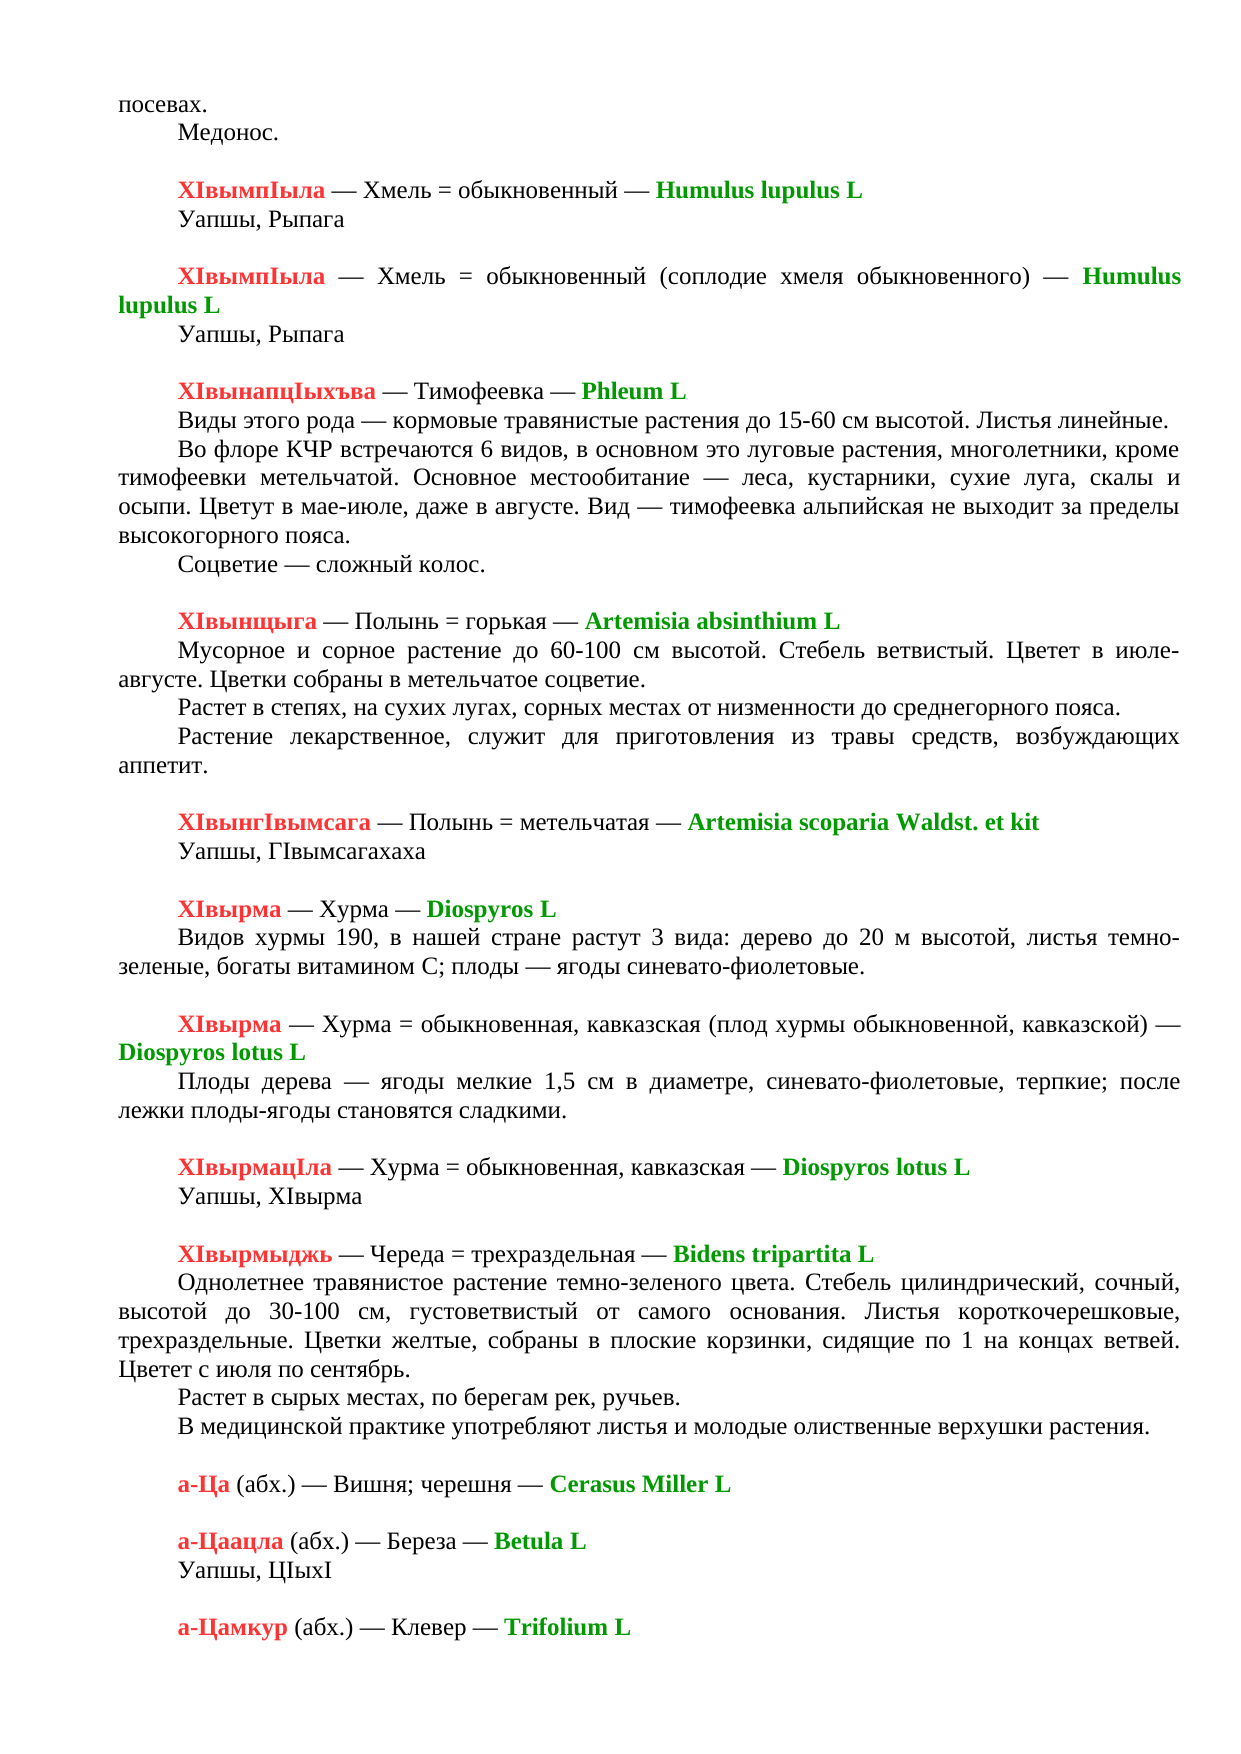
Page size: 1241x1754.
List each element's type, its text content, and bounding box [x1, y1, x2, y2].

text Медонос. [118, 117, 1181, 146]
text Виды этого рода — кормовые травянистые растения до 15-60 см высотой. Листья линейные. [118, 405, 1181, 434]
text Растет в степях, на сухих лугах, сорных местах от низменности до среднегорного пояса. [118, 692, 1181, 721]
text Плоды дерева — ягоды мелкие 1,5 см в диаметре, синевато-фиолетовые, терпкие; после лежки плоды-ягоды становятся сладкими. [118, 1066, 1181, 1124]
text Мусорное и сорное растение до 60-100 см высотой. Стебель ветвистый. Цветет в июле-августе. Цветки собраны в метельчатое соцветие. [118, 635, 1181, 692]
text ХIвырмацIла — Хурма = обыкновенная, кавказская — Diospyros lotus L [118, 1152, 1181, 1181]
text а-Ца (абх.) — Вишня; черешня — Cerasus Miller L [118, 1469, 1181, 1497]
text ХIвырма — Хурма — Diospyros L [118, 894, 1181, 922]
text ХIвымпIыла — Хмель = обыкновенный — Humulus lupulus L [118, 175, 1181, 204]
text Растет в сырых местах, по берегам рек, ручьев. [118, 1382, 1181, 1411]
text В медицинской практике употребляют листья и молодые олиственные верхушки растения. [118, 1411, 1181, 1440]
text Однолетнее травянистое растение темно-зеленого цвета. Стебель цилиндрический, сочный, высотой до 30-100 см, густоветвистый от самого основания. Листья короткочерешковые, трехраздельные. Цветки желтые, собраны в плоские корзинки, сидящие по 1 на концах ветвей. Цветет с июля по сентябрь. [118, 1267, 1181, 1382]
text Соцветие — сложный колос. [118, 549, 1181, 577]
text а-Цаацла (абх.) — Береза — Betula L [118, 1526, 1181, 1555]
text ХIвырмыджь — Череда = трехраздельная — Bidens tripartita L [118, 1239, 1181, 1267]
text Уапшы, ГIвымсагахаха [118, 836, 1181, 865]
text Уапшы, ХIвырма [118, 1181, 1181, 1210]
text ХIвынапцIыхъва — Тимофеевка — Phleum L [118, 376, 1181, 405]
text Во флоре КЧР встречаются 6 видов, в основном это луговые растения, многолетники, кроме тимофеевки метельчатой. Основное местообитание — леса, кустарники, сухие луга, скалы и осыпи. Цветут в мае-июле, даже в августе. Вид — тимофеевка альпийская не выходит за пределы высокогорного пояса. [118, 434, 1181, 549]
text ХIвынгIвымсага — Полынь = метельчатая — Artemisia scoparia Waldst. et kit [118, 807, 1181, 836]
text Уапшы, Рыпага [118, 204, 1181, 232]
text ХIвынщыга — Полынь = горькая — Artemisia absinthium L [118, 606, 1181, 635]
text ХIвырма — Хурма = обыкновенная, кавказская (плод хурмы обыкновенной, кавказской) — Diospyros lotus L [118, 1009, 1181, 1066]
text а-Цамкур (абх.) — Клевер — Trifolium L [118, 1612, 1181, 1641]
text Видов хурмы 190, в нашей стране растут 3 вида: дерево до 20 м высотой, листья темно-зеленые, богаты витамином C; плоды — ягоды синевато-фиолетовые. [118, 922, 1181, 980]
text ХIвымпIыла — Хмель = обыкновенный (соплодие хмеля обыкновенного) — Humulus lupulus L [118, 261, 1181, 319]
text Уапшы, ЦIыхI [118, 1555, 1181, 1584]
text Уапшы, Рыпага [118, 319, 1181, 347]
text Растение лекарственное, служит для приготовления из травы средств, возбуждающих аппетит. [118, 721, 1181, 779]
text посевах. [118, 89, 1181, 117]
